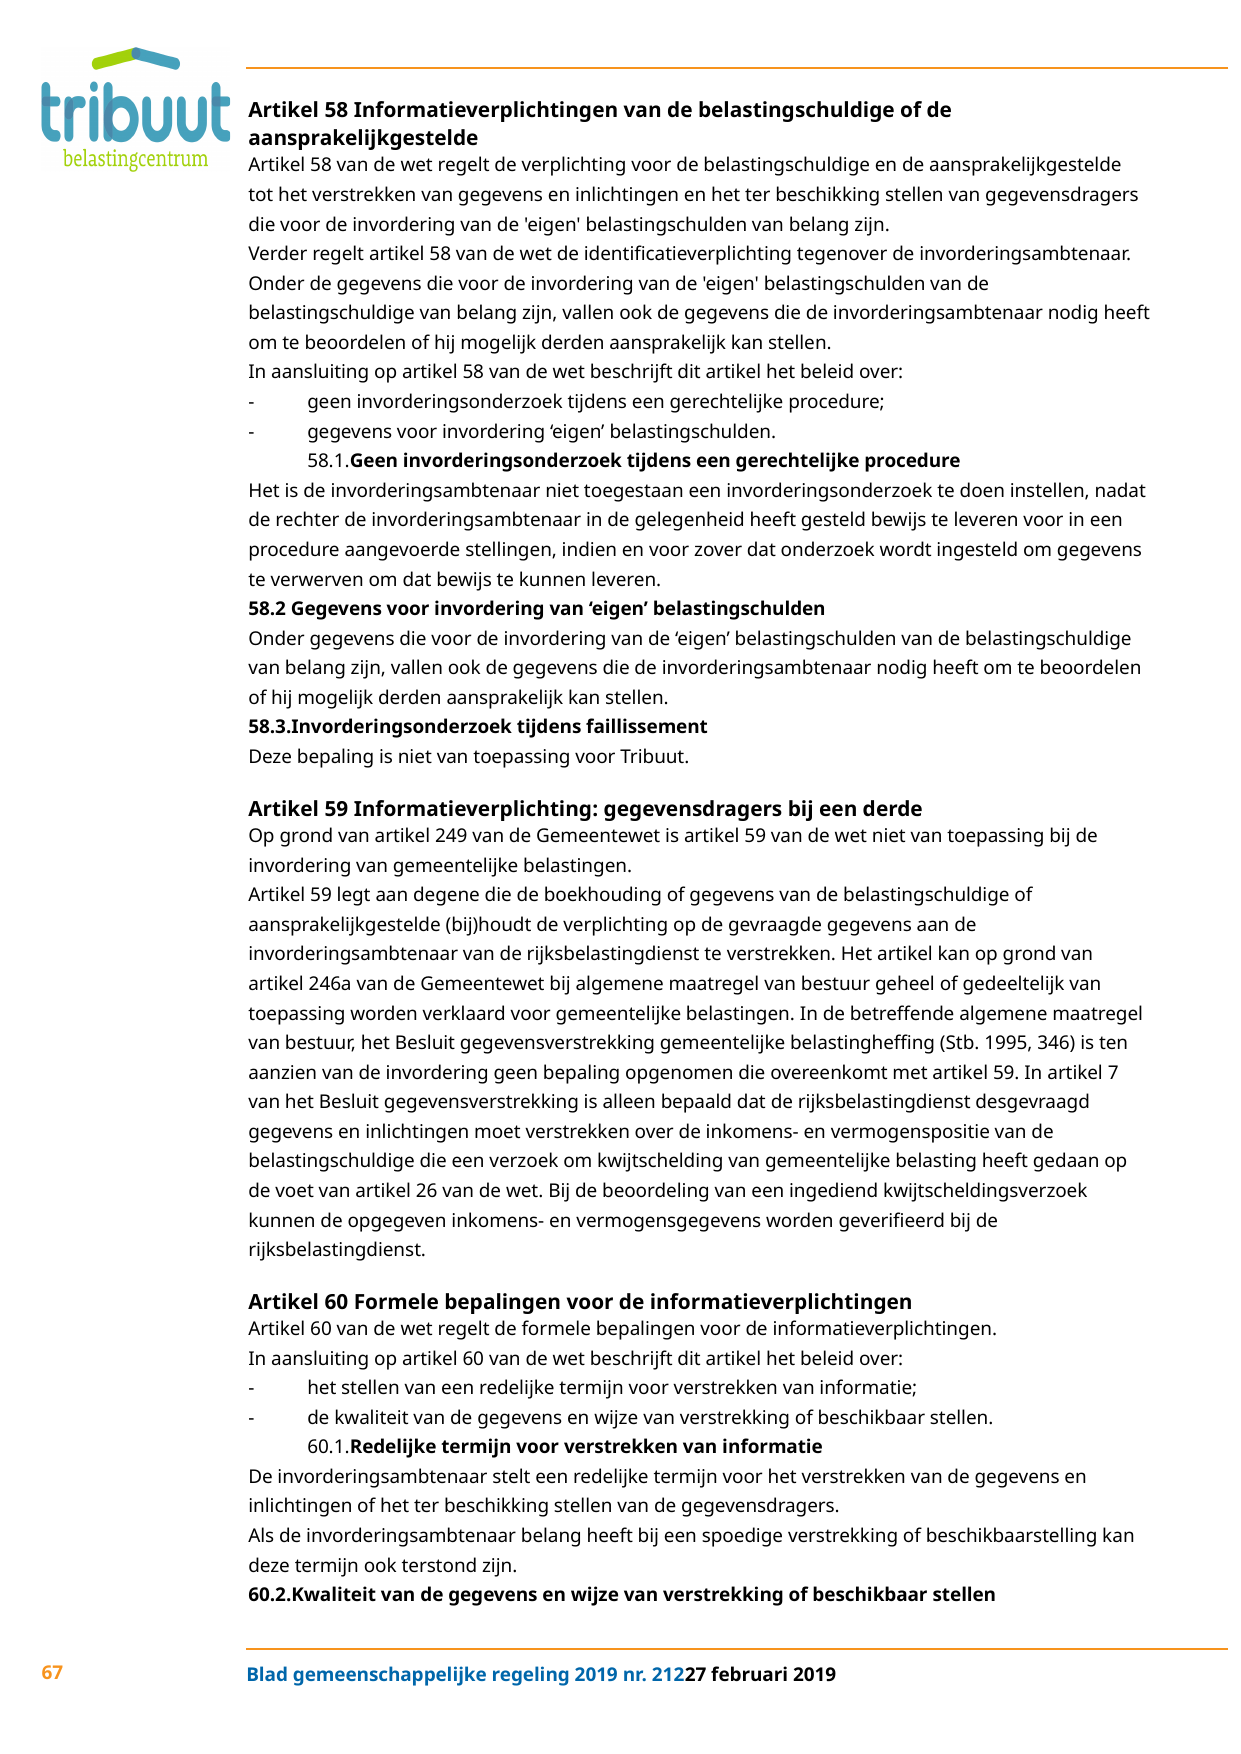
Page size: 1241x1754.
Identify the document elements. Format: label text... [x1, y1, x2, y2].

text Artikel 59 Informatieverplichting: gegevensdragers bij een derde [248, 794, 1152, 822]
text Artikel 59 legt aan degene die de boekhouding of gegevens van de belastingschuldige of aansprakelijkgestelde (bij)houdt de verplichting op de gevraagde gegevens aan de invorderingsambtenaar van de rijksbelastingdienst te verstrekken. Het artikel kan op grond van artikel 246a van de Gemeentewet bij algemene maatregel van bestuur geheel of gedeeltelijk van toepassing worden verklaard voor gemeentelijke belastingen. In de betreffende algemene maatregel van bestuur, het Besluit gegevensverstrekking gemeentelijke belastingheffing (Stb. 1995, 346) is ten aanzien van de invordering geen bepaling opgenomen die overeenkomt met artikel 59. In artikel 7 van het Besluit gegevensverstrekking is alleen bepaald dat de rijksbelastingdienst desgevraagd gegevens en inlichtingen moet verstrekken over de inkomens- en vermogenspositie van de belastingschuldige die een verzoek om kwijtschelding van gemeentelijke belasting heeft gedaan op de voet van artikel 26 van de wet. Bij de beoordeling van een ingediend kwijtscheldingsverzoek kunnen de opgegeven inkomens- en vermogensgegevens worden geverifieerd bij de rijksbelastingdienst. [248, 881, 1152, 1262]
text Het is de invorderingsambtenaar niet toegestaan een invorderingsonderzoek te doen instellen, nadat de rechter de invorderingsambtenaar in de gelegenheid heeft gesteld bewijs te leveren voor in een procedure aangevoerde stellingen, indien en voor zover dat onderzoek wordt ingesteld om gegevens te verwerven om dat bewijs te kunnen leveren. [248, 477, 1152, 592]
text Deze bepaling is niet van toepassing voor Tribuut. [248, 743, 1152, 769]
list 58.1.Geen invorderingsonderzoek tijdens een gerechtelijke procedure [248, 447, 1152, 473]
text 60.2.Kwaliteit van de gegevens en wijze van verstrekking of beschikbaar stellen [248, 1581, 1152, 1607]
list gegevens voor invordering ‘eigen’ belastingschulden. [248, 418, 1152, 444]
text In aansluiting op artikel 58 van de wet beschrijft dit artikel het beleid over: [248, 359, 1152, 384]
text Artikel 58 Informatieverplichtingen van de belastingschuldige of de aansprakelijkgestelde [248, 95, 1152, 152]
text Onder gegevens die voor de invordering van de ‘eigen’ belastingschulden van de belastingschuldige van belang zijn, vallen ook de gegevens die de invorderingsambtenaar nodig heeft om te beoordelen of hij mogelijk derden aansprakelijk kan stellen. [248, 625, 1152, 710]
text 58.3.Invorderingsonderzoek tijdens faillissement [248, 714, 1152, 739]
picture [41, 47, 231, 172]
text Artikel 60 Formele bepalingen voor de informatieverplichtingen [248, 1287, 1152, 1315]
list geen invorderingsonderzoek tijdens een gerechtelijke procedure; [248, 388, 1152, 414]
text De invorderingsambtenaar stelt een redelijke termijn voor het verstrekken van de gegevens en inlichtingen of het ter beschikking stellen van de gegevensdragers. [248, 1463, 1152, 1518]
text Artikel 58 van de wet regelt de verplichting voor de belastingschuldige en de aansprakelijkgestelde tot het verstrekken van gegevens en inlichtingen en het ter beschikking stellen van gegevensdragers die voor de invordering van de 'eigen' belastingschulden van belang zijn. [248, 152, 1152, 237]
text Als de invorderingsambtenaar belang heeft bij een spoedige verstrekking of beschikbaarstelling kan deze termijn ook terstond zijn. [248, 1522, 1152, 1578]
text 58.2 Gegevens voor invordering van ‘eigen’ belastingschulden [248, 595, 1152, 621]
text In aansluiting op artikel 60 van de wet beschrijft dit artikel het beleid over: [248, 1345, 1152, 1371]
list het stellen van een redelijke termijn voor verstrekken van informatie; [248, 1374, 1152, 1400]
text Verder regelt artikel 58 van de wet de identificatieverplichting tegenover de invorderingsambtenaar. [248, 240, 1152, 266]
text Op grond van artikel 249 van de Gemeentewet is artikel 59 van de wet niet van toepassing bij de invordering van gemeentelijke belastingen. [248, 822, 1152, 877]
list de kwaliteit van de gegevens en wijze van verstrekking of beschikbaar stellen. [248, 1404, 1152, 1430]
text Onder de gegevens die voor de invordering van de 'eigen' belastingschulden van de belastingschuldige van belang zijn, vallen ook de gegevens die de invorderingsambtenaar nodig heeft om te beoordelen of hij mogelijk derden aansprakelijk kan stellen. [248, 270, 1152, 355]
text Artikel 60 van de wet regelt de formele bepalingen voor de informatieverplichtingen. [248, 1315, 1152, 1341]
list 60.1.Redelijke termijn voor verstrekken van informatie [248, 1433, 1152, 1459]
